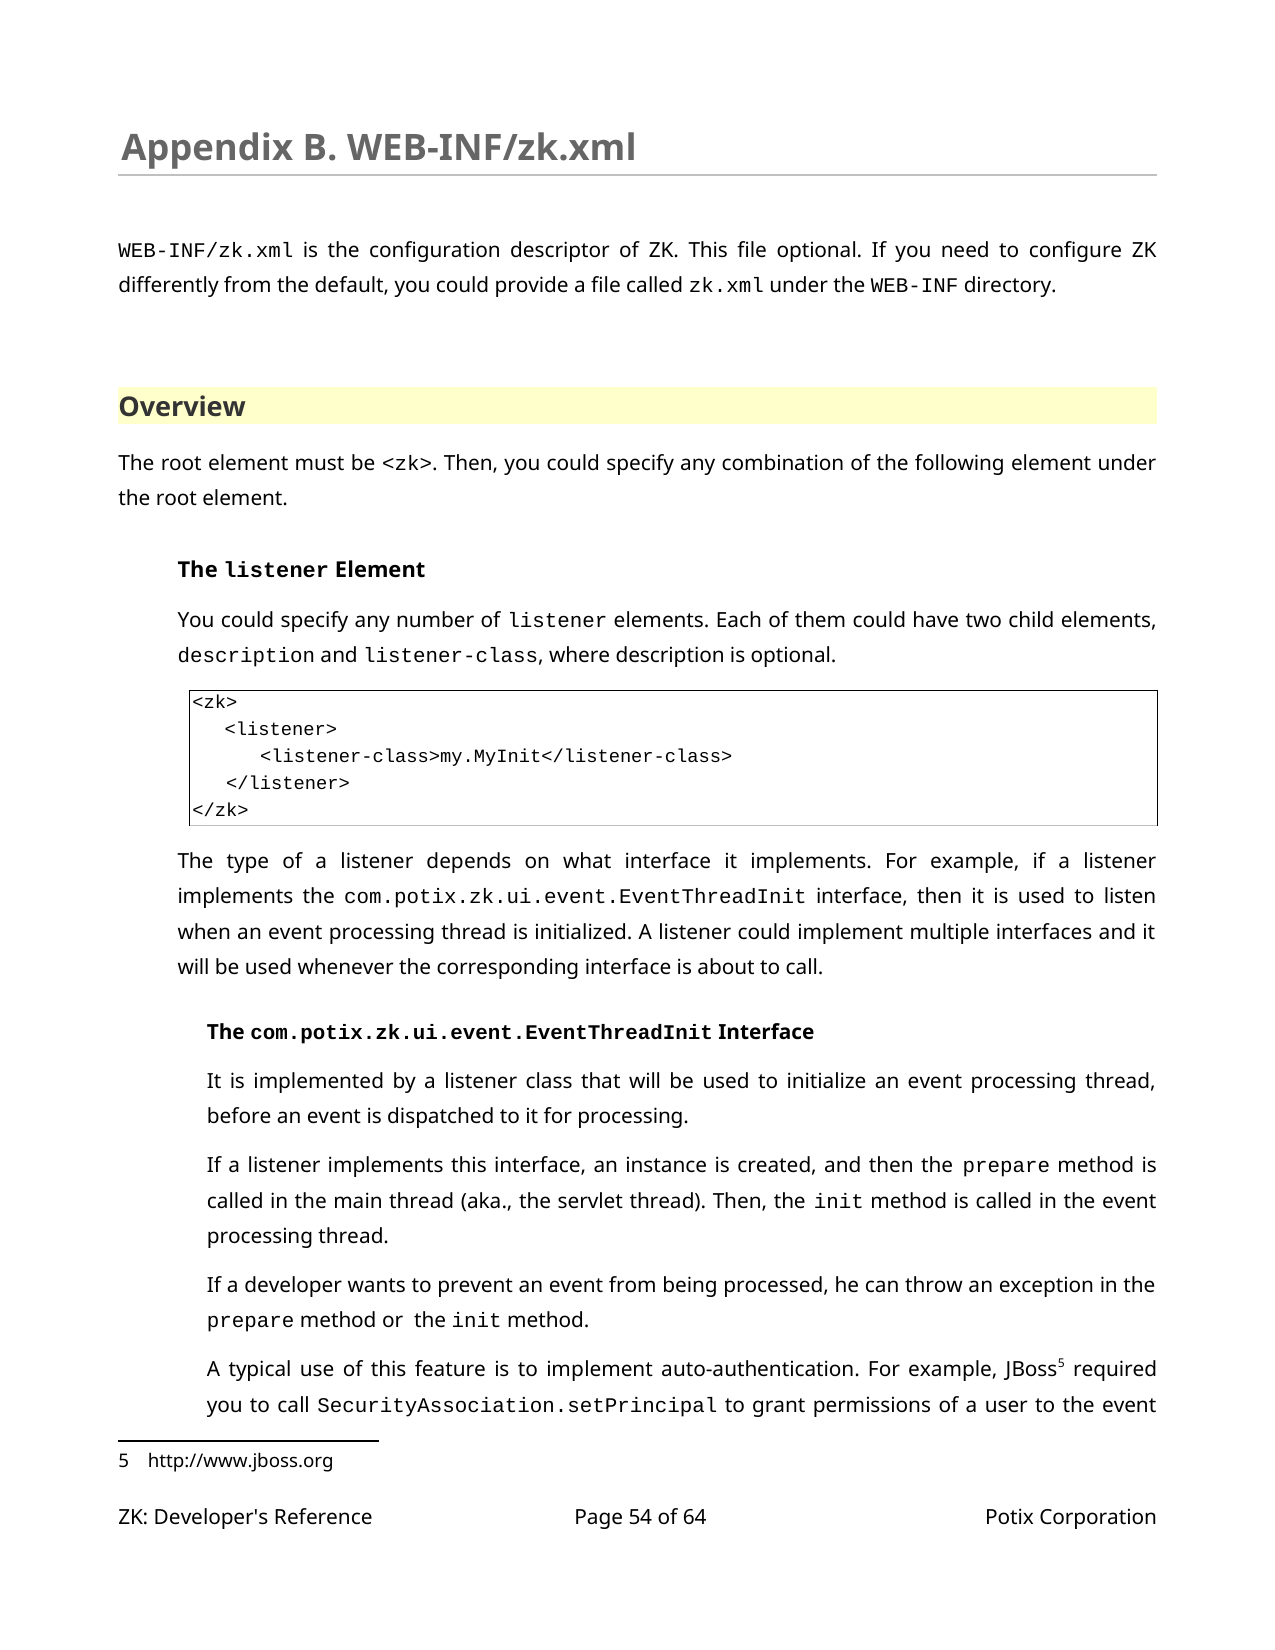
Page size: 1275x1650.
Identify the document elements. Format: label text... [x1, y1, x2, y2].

text A typical use of this feature is to implement auto-authentication. For example, JBoss required you to call SecurityAssociation.setPrincipal to grant permissions of a user to the event [207, 1354, 1157, 1418]
text If a listener implements this interface, an instance is created, and then the prepare method is called in the main thread (aka., the servlet thread). Then, the init method is called in the event processing thread. [207, 1150, 1157, 1249]
text <listener> [190, 717, 1157, 741]
text http://www.jboss.org [118, 1447, 1157, 1473]
text WEB-INF/zk.xml is the configuration descriptor of ZK. This file optional. If you need to configure ZK differently from the default, you could provide a file called zk.xml under the WEB-INF directory. [118, 235, 1157, 299]
subtitle The listener Element [177, 554, 1157, 584]
text The root element must be <zk>. Then, you could specify any combination of the following element under the root element. [118, 448, 1157, 512]
text </zk> [190, 798, 1157, 825]
text You could specify any number of listener elements. Each of them could have two child elements, description and listener-class, where description is optional. [177, 605, 1157, 669]
text If a developer wants to prevent an event from being processed, he can throw an exception in the prepare method or the init method. [207, 1270, 1157, 1334]
subtitle The com.potix.zk.ui.event.EventThreadInit Interface [207, 1017, 1157, 1046]
subtitle Appendix B. WEB-INF/zk.xml [118, 118, 1157, 174]
text </listener> [190, 771, 1157, 795]
text The type of a listener depends on what interface it implements. For example, if a listener implements the com.potix.zk.ui.event.EventThreadInit interface, then it is used to listen when an event processing thread is initialized. A listener could implement multiple interfaces and it will be used whenever the corresponding interface is about to call. [177, 846, 1157, 980]
text It is implemented by a listener class that will be used to initialize an event processing thread, before an event is dispatched to it for processing. [207, 1066, 1157, 1130]
text <listener-class>my.MyInit</listener-class> [190, 744, 1157, 768]
subtitle Overview [118, 387, 1157, 424]
text <zk> [190, 691, 1157, 714]
